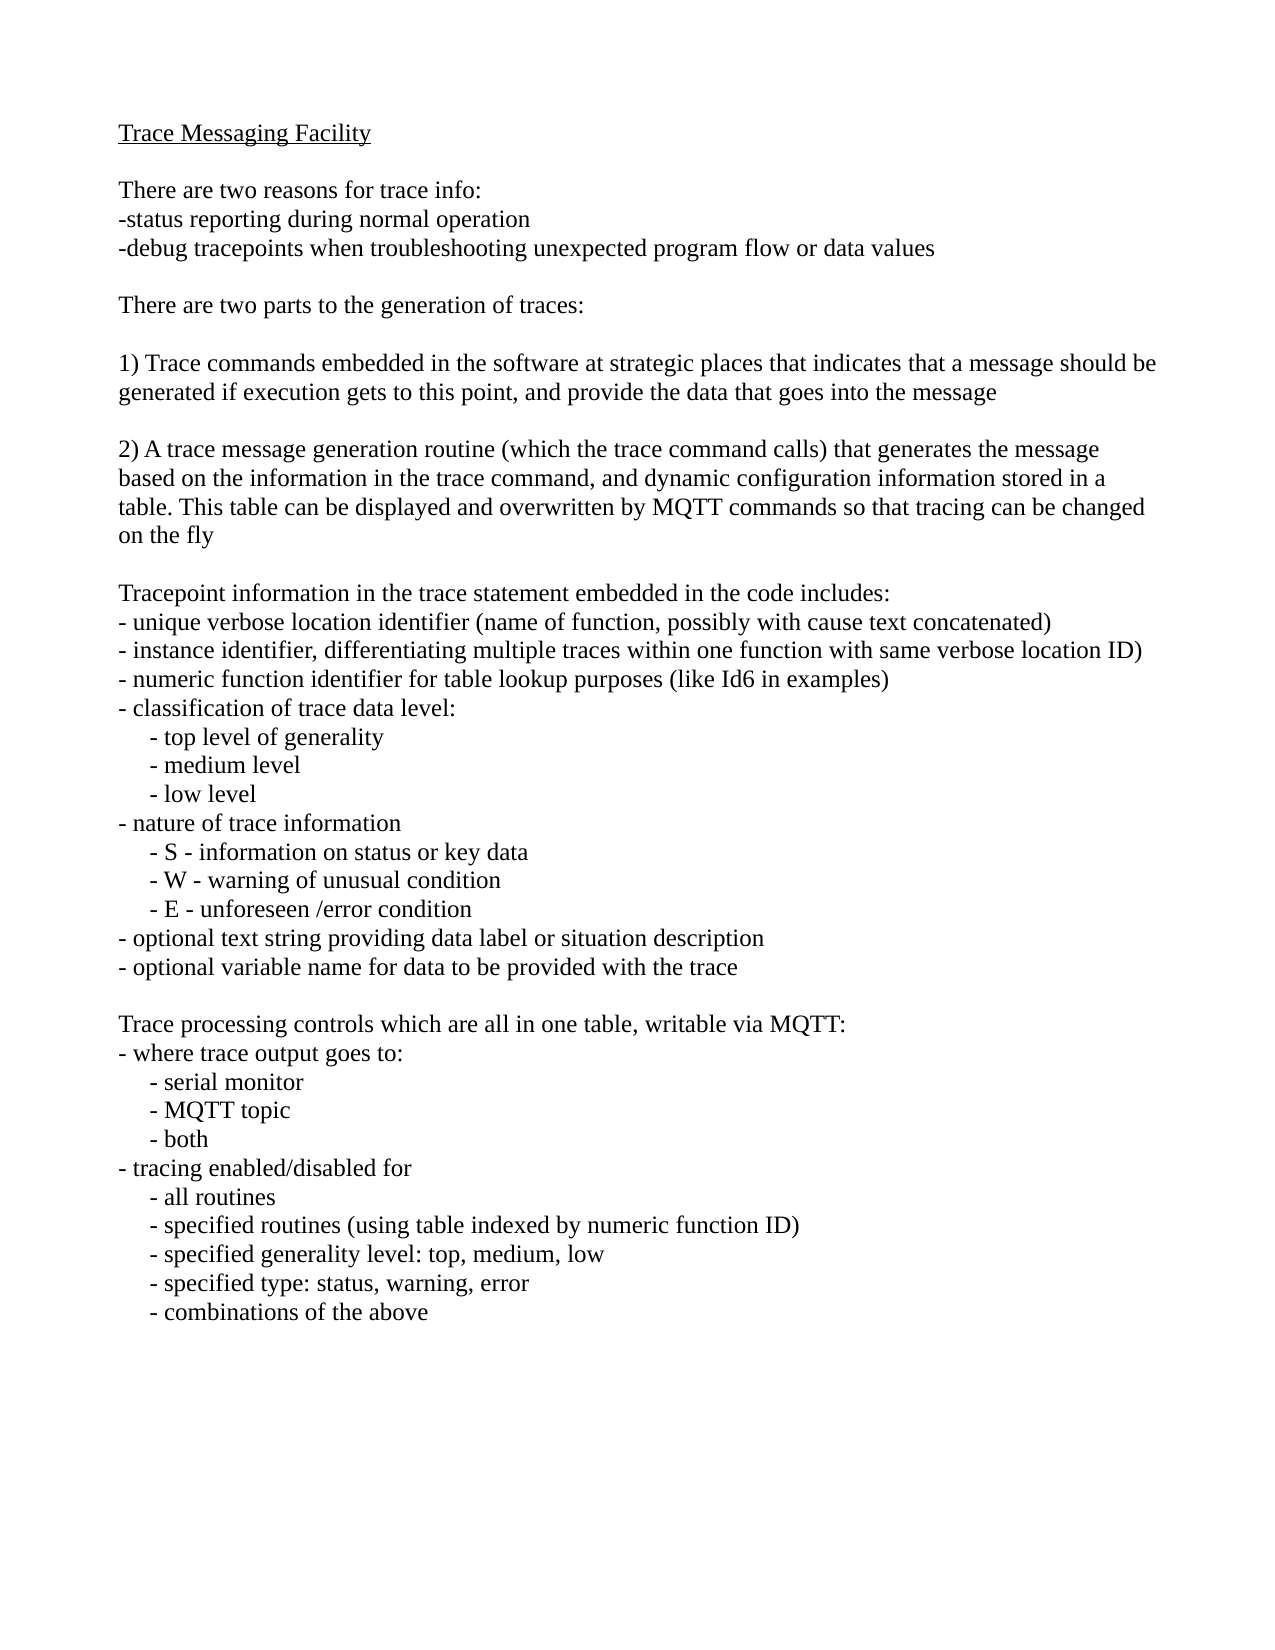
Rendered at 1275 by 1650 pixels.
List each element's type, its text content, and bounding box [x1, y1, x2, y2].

text 2) A trace message generation routine (which the trace command calls) that generates the message based on the information in the trace command, and dynamic configuration information stored in a table. This table can be displayed and overwritten by MQTT commands so that tracing can be changed on the fly [118, 434, 1157, 549]
text - classification of trace data level: [118, 693, 1157, 722]
text 1) Trace commands embedded in the software at strategic places that indicates that a message should be generated if execution gets to this point, and provide the data that goes into the message [118, 348, 1157, 406]
text - E - unforeseen /error condition [118, 894, 1157, 923]
text -debug tracepoints when troubleshooting unexpected program flow or data values [118, 233, 1157, 262]
text - MQTT topic [118, 1096, 1157, 1124]
text - optional text string providing data label or situation description [118, 923, 1157, 952]
text -status reporting during normal operation [118, 204, 1157, 233]
text - nature of trace information [118, 808, 1157, 837]
text Tracepoint information in the trace statement embedded in the code includes: [118, 578, 1157, 607]
text - unique verbose location identifier (name of function, possibly with cause text concatenated) [118, 607, 1157, 636]
text - specified type: status, warning, error [118, 1268, 1157, 1297]
text - low level [118, 779, 1157, 808]
text There are two reasons for trace info: [118, 176, 1157, 204]
text - tracing enabled/disabled for [118, 1153, 1157, 1182]
text - combinations of the above [118, 1297, 1157, 1326]
text - specified generality level: top, medium, low [118, 1239, 1157, 1268]
text - medium level [118, 751, 1157, 779]
text - numeric function identifier for table lookup purposes (like Id6 in examples) [118, 664, 1157, 693]
text - top level of generality [118, 722, 1157, 751]
text - both [118, 1124, 1157, 1153]
text - optional variable name for data to be provided with the trace [118, 952, 1157, 981]
text - serial monitor [118, 1067, 1157, 1096]
text - W - warning of unusual condition [118, 866, 1157, 894]
text - where trace output goes to: [118, 1038, 1157, 1067]
text - specified routines (using table indexed by numeric function ID) [118, 1211, 1157, 1239]
text Trace processing controls which are all in one table, writable via MQTT: [118, 1009, 1157, 1038]
text - all routines [118, 1182, 1157, 1211]
text - instance identifier, differentiating multiple traces within one function with same verbose location ID) [118, 636, 1157, 664]
text - S - information on status or key data [118, 837, 1157, 866]
text There are two parts to the generation of traces: [118, 291, 1157, 319]
text Trace Messaging Facility [118, 118, 1157, 147]
